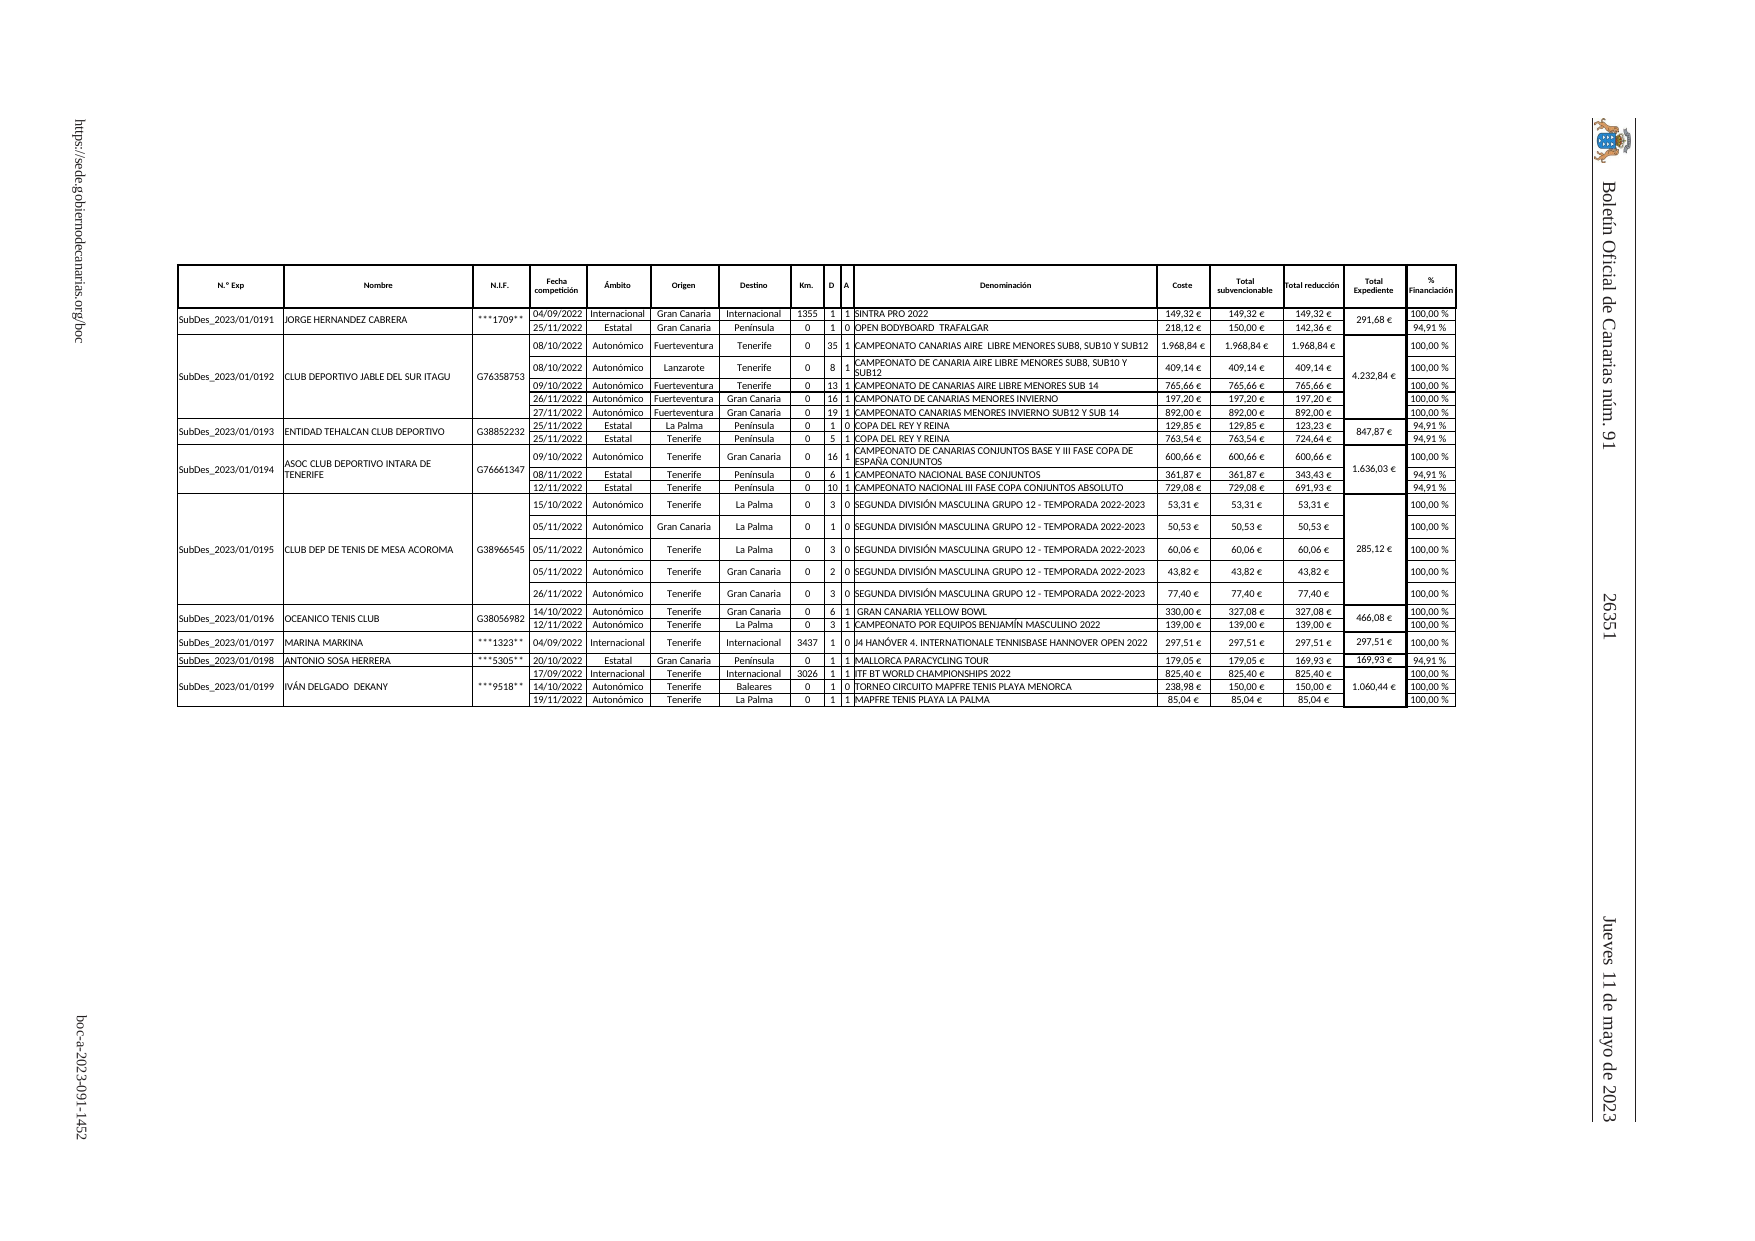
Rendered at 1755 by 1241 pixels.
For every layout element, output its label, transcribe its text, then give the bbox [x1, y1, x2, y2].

table_cell IVÁN DELGADO DEKANY [284, 667, 472, 706]
table_cell CAMPEONATO POR EQUIPOS BENJAMÍN MASCULINO 2022 [855, 619, 1157, 631]
table_cell 50,53 € [1284, 516, 1343, 537]
table_cell ***1709** [473, 309, 529, 333]
table_cell Autonómico [587, 393, 650, 404]
table_cell SEGUNDA DIVISIÓN MASCULINA GRUPO 12 - TEMPORADA 2022-2023 [855, 561, 1157, 582]
table_cell 26/11/2022 [530, 583, 586, 604]
table_cell 3026 [791, 667, 824, 679]
table_cell Estatal [587, 432, 650, 444]
table_cell 13 [825, 379, 841, 391]
table_cell Tenerife [651, 539, 719, 560]
table_cell 343,43 € [1284, 468, 1343, 480]
table_cell 0 [842, 583, 854, 604]
table_cell 763,54 € [1158, 432, 1210, 444]
table_cell La Palma [651, 419, 719, 431]
table_cell Tenerife [651, 561, 719, 582]
table_cell 0 [842, 539, 854, 560]
table_cell 1 [842, 445, 854, 467]
table_cell 85,04 € [1211, 694, 1283, 706]
table_cell 0 [791, 539, 824, 560]
table_cell G38966545 [473, 494, 529, 604]
table_cell Gran Canaria [720, 605, 790, 618]
table_cell Tenerife [651, 619, 719, 631]
table_cell 1.968,84 € [1158, 335, 1210, 356]
table_cell Tenerife [651, 680, 719, 693]
text 26351 [1600, 593, 1621, 642]
table_cell Península [720, 419, 790, 431]
table_cell 1.636,03 € [1345, 446, 1405, 493]
table_cell 53,31 € [1211, 494, 1283, 515]
table_cell 94,91 % [1408, 432, 1455, 444]
table_header Total subvencionable [1211, 266, 1283, 307]
table_cell 765,66 € [1211, 379, 1283, 391]
table_cell SubDes_2023/01/0195 [178, 494, 283, 604]
table_cell 327,08 € [1284, 605, 1343, 618]
table_cell Tenerife [651, 667, 719, 679]
table_cell 0 [842, 680, 854, 693]
table_cell 1 [842, 406, 854, 418]
table_header Denominación [855, 266, 1156, 307]
table_cell 100,00 % [1408, 379, 1455, 391]
table_cell JORGE HERNANDEZ CABRERA [284, 309, 472, 333]
table_cell 297,51 € [1345, 633, 1405, 653]
table_cell 08/10/2022 [530, 335, 586, 356]
table_cell 330,00 € [1158, 605, 1210, 618]
table_cell Lanzarote [651, 357, 719, 378]
table_cell Tenerife [720, 335, 790, 356]
table_cell 892,00 € [1158, 406, 1210, 418]
table_cell ASOC CLUB DEPORTIVO INTARA DE TENERIFE [284, 445, 472, 493]
table_cell Autonómico [587, 619, 650, 631]
table_cell 765,66 € [1284, 379, 1343, 391]
table_cell CAMPEONATO CANARIAS MENORES INVIERNO SUB12 Y SUB 14 [855, 406, 1157, 418]
table_cell 892,00 € [1211, 406, 1283, 418]
table_cell 238,98 € [1158, 680, 1210, 693]
table_cell 169,93 € [1345, 655, 1405, 666]
table_cell 169,93 € [1284, 654, 1343, 666]
table_cell 0 [842, 419, 854, 431]
table_cell 142,36 € [1284, 321, 1343, 333]
table_cell 94,91 % [1408, 654, 1455, 666]
table_cell OPEN BODYBOARD TRAFALGAR [855, 321, 1157, 333]
table_cell SEGUNDA DIVISIÓN MASCULINA GRUPO 12 - TEMPORADA 2022-2023 [855, 539, 1157, 560]
table_cell G38056982 [473, 605, 529, 631]
table_cell Gran Canaria [651, 309, 719, 320]
table_cell Fuerteventura [651, 335, 719, 356]
table_cell Autonómico [587, 561, 650, 582]
table_cell Autonómico [587, 406, 650, 418]
table_cell 77,40 € [1284, 583, 1343, 604]
table_cell 14/10/2022 [530, 605, 586, 618]
table_cell 0 [791, 494, 824, 515]
table_cell 1 [825, 419, 841, 431]
table_cell 361,87 € [1158, 468, 1210, 480]
table_header Fecha competición [531, 266, 586, 307]
table_cell 150,00 € [1284, 680, 1343, 693]
table_cell 327,08 € [1211, 605, 1283, 618]
table_cell 1 [825, 694, 841, 706]
table_cell 123,23 € [1284, 419, 1343, 431]
table_cell J4 HANÓVER 4. INTERNATIONALE TENNISBASE HANNOVER OPEN 2022 [855, 632, 1157, 653]
table_cell 100,00 % [1408, 393, 1455, 404]
table_cell 3437 [791, 632, 824, 653]
table_header N.I.F. [474, 266, 529, 307]
table_cell 15/10/2022 [530, 494, 586, 515]
table_cell Gran Canaria [720, 406, 790, 418]
table_cell 09/10/2022 [530, 379, 586, 391]
table_cell 1 [825, 654, 841, 666]
table_cell Tenerife [651, 481, 719, 493]
text Boletín Oficial de Canarias núm. 91 [1599, 181, 1620, 453]
table_cell SubDes_2023/01/0192 [178, 335, 283, 418]
table_cell Internacional [587, 667, 650, 679]
table_cell ***5305** [473, 654, 529, 666]
table_cell Autonómico [587, 680, 650, 693]
table_cell 0 [791, 605, 824, 618]
table_cell 179,05 € [1211, 654, 1283, 666]
table_cell Tenerife [651, 468, 719, 480]
table_cell 1 [842, 605, 854, 618]
table_cell 85,04 € [1284, 694, 1343, 706]
table_cell Gran Canaria [720, 561, 790, 582]
table_cell GRAN CANARIA YELLOW BOWL [855, 605, 1157, 618]
table_cell Tenerife [651, 494, 719, 515]
table_header % Financiación [1408, 266, 1455, 307]
table_cell 60,06 € [1211, 539, 1283, 560]
table_cell 847,87 € [1345, 420, 1405, 444]
table_cell 466,08 € [1345, 606, 1405, 631]
table_cell 409,14 € [1158, 357, 1210, 378]
table_cell CAMPEONATO DE CANARIA AIRE LIBRE MENORES SUB8, SUB10 Y SUB12 [855, 357, 1157, 378]
table_cell 0 [791, 445, 824, 467]
table_cell 150,00 € [1211, 321, 1283, 333]
table_cell 1 [842, 379, 854, 391]
table_cell 05/11/2022 [530, 561, 586, 582]
table_cell 85,04 € [1158, 694, 1210, 706]
table_cell 139,00 € [1158, 619, 1210, 631]
table_cell Autonómico [587, 539, 650, 560]
table_cell 1 [842, 335, 854, 356]
table_cell 43,82 € [1211, 561, 1283, 582]
table_cell CLUB DEP DE TENIS DE MESA ACOROMA [284, 494, 472, 604]
table_cell 1 [842, 393, 854, 404]
table_cell COPA DEL REY Y REINA [855, 432, 1157, 444]
table_cell 825,40 € [1284, 667, 1343, 679]
table_cell Autonómico [587, 445, 650, 467]
table_cell Internacional [720, 309, 790, 320]
table_cell 129,85 € [1158, 419, 1210, 431]
table_cell Autonómico [587, 494, 650, 515]
table_cell G76661347 [473, 445, 529, 493]
table_cell 6 [825, 468, 841, 480]
table_cell 0 [791, 561, 824, 582]
table_cell 892,00 € [1284, 406, 1343, 418]
table_cell 100,00 % [1408, 516, 1455, 537]
table_cell 0 [791, 357, 824, 378]
table_cell 1 [842, 619, 854, 631]
table_header Destino [720, 266, 790, 307]
table_cell Internacional [720, 667, 790, 679]
table_cell CAMPEONATO DE CANARIAS AIRE LIBRE MENORES SUB 14 [855, 379, 1157, 391]
table_cell Autonómico [587, 516, 650, 537]
table_cell 218,12 € [1158, 321, 1210, 333]
table_cell 0 [791, 406, 824, 418]
table_cell Tenerife [651, 583, 719, 604]
text boc-a-2023-091-1452 [74, 1016, 91, 1145]
table_cell 825,40 € [1158, 667, 1210, 679]
table_cell 1 [842, 432, 854, 444]
table_cell 197,20 € [1284, 393, 1343, 404]
table_cell 149,32 € [1211, 309, 1283, 320]
table_cell 409,14 € [1284, 357, 1343, 378]
table_cell 19 [825, 406, 841, 418]
table_cell COPA DEL REY Y REINA [855, 419, 1157, 431]
table_cell La Palma [720, 539, 790, 560]
table_cell Internacional [587, 632, 650, 653]
table_cell ITF BT WORLD CHAMPIONSHIPS 2022 [855, 667, 1157, 679]
table_cell 0 [791, 432, 824, 444]
table_cell 14/10/2022 [530, 680, 586, 693]
table_cell Baleares [720, 680, 790, 693]
table_cell 26/11/2022 [530, 393, 586, 404]
table_cell 3 [825, 583, 841, 604]
table_cell 77,40 € [1158, 583, 1210, 604]
table_cell Autonómico [587, 694, 650, 706]
table_cell 0 [791, 393, 824, 404]
table_cell 1355 [791, 309, 824, 320]
table_cell 129,85 € [1211, 419, 1283, 431]
table_cell 16 [825, 445, 841, 467]
table_cell 27/11/2022 [530, 406, 586, 418]
table_header Ámbito [588, 266, 650, 307]
table_cell Estatal [587, 321, 650, 333]
table_cell 100,00 % [1408, 494, 1455, 515]
table_cell 729,08 € [1158, 481, 1210, 493]
table_cell 0 [791, 680, 824, 693]
table_cell Autonómico [587, 583, 650, 604]
table_cell 77,40 € [1211, 583, 1283, 604]
table_cell 1.968,84 € [1284, 335, 1343, 356]
table_cell 1 [825, 667, 841, 679]
table_header Total Expediente [1345, 266, 1405, 307]
table_cell 0 [791, 481, 824, 493]
table_cell 12/11/2022 [530, 619, 586, 631]
table_cell 825,40 € [1211, 667, 1283, 679]
table_cell ***9518** [473, 667, 529, 706]
table_cell G76358753 [473, 335, 529, 418]
table_cell 1 [825, 321, 841, 333]
table_cell 691,93 € [1284, 481, 1343, 493]
table_cell 297,51 € [1211, 632, 1283, 653]
table_cell La Palma [720, 494, 790, 515]
table_cell SubDes_2023/01/0193 [178, 419, 283, 444]
table_cell 600,66 € [1211, 445, 1283, 467]
table_cell Autonómico [587, 357, 650, 378]
table_cell 8 [825, 357, 841, 378]
table_header Origen [652, 266, 718, 307]
table_cell 100,00 % [1408, 605, 1455, 618]
table_cell 100,00 % [1408, 694, 1455, 706]
table_cell Fuerteventura [651, 379, 719, 391]
table_cell Fuerteventura [651, 406, 719, 418]
table_cell Península [720, 481, 790, 493]
table_cell SubDes_2023/01/0197 [178, 632, 283, 653]
table_cell 09/10/2022 [530, 445, 586, 467]
table_cell 100,00 % [1408, 619, 1455, 631]
table_cell Península [720, 654, 790, 666]
table_cell 1 [842, 667, 854, 679]
table_cell 3 [825, 619, 841, 631]
table_cell 0 [791, 583, 824, 604]
table_cell 150,00 € [1211, 680, 1283, 693]
table_cell 19/11/2022 [530, 694, 586, 706]
table_cell 25/11/2022 [530, 321, 586, 333]
table_cell 43,82 € [1284, 561, 1343, 582]
table_cell 600,66 € [1158, 445, 1210, 467]
table_cell 763,54 € [1211, 432, 1283, 444]
table_cell 1 [825, 516, 841, 537]
table_cell Gran Canaria [720, 445, 790, 467]
table_cell Tenerife [651, 694, 719, 706]
table_header N.º Exp [179, 266, 283, 307]
table_cell Tenerife [720, 357, 790, 378]
table_cell 08/11/2022 [530, 468, 586, 480]
table_cell 1.060,44 € [1345, 668, 1405, 706]
table_cell 1.968,84 € [1211, 335, 1283, 356]
table_cell 100,00 % [1408, 561, 1455, 582]
table_header Nombre [285, 266, 472, 307]
table_cell 50,53 € [1158, 516, 1210, 537]
table_cell CAMPONATO DE CANARIAS MENORES INVIERNO [855, 393, 1157, 404]
table_cell ENTIDAD TEHALCAN CLUB DEPORTIVO [284, 419, 472, 444]
table_cell 1 [842, 694, 854, 706]
table_cell 0 [791, 468, 824, 480]
table_cell 43,82 € [1158, 561, 1210, 582]
table_cell Gran Canaria [720, 393, 790, 404]
table_cell SINTRA PRO 2022 [855, 309, 1157, 320]
table_cell Estatal [587, 419, 650, 431]
table_cell 0 [791, 419, 824, 431]
table_cell SubDes_2023/01/0198 [178, 654, 283, 666]
table_cell Estatal [587, 468, 650, 480]
table_header Coste [1158, 266, 1209, 307]
table_cell Tenerife [651, 445, 719, 467]
table_cell 94,91 % [1408, 481, 1455, 493]
table_cell 0 [791, 654, 824, 666]
table_cell Gran Canaria [651, 321, 719, 333]
table_cell 0 [791, 619, 824, 631]
table_cell 100,00 % [1408, 309, 1455, 320]
table_cell Autonómico [587, 605, 650, 618]
table_cell 1 [842, 481, 854, 493]
table_cell Tenerife [651, 632, 719, 653]
table_cell 1 [842, 309, 854, 320]
table_cell MALLORCA PARACYCLING TOUR [855, 654, 1157, 666]
table_cell Gran Canaria [651, 654, 719, 666]
table_cell 4.232,84 € [1345, 336, 1405, 418]
table_cell 1 [842, 357, 854, 378]
table_cell 05/11/2022 [530, 516, 586, 537]
table_cell 1 [825, 680, 841, 693]
table_cell 0 [842, 561, 854, 582]
table_cell 100,00 % [1408, 335, 1455, 356]
table_cell Tenerife [720, 379, 790, 391]
table_cell 765,66 € [1158, 379, 1210, 391]
table_cell ANTONIO SOSA HERRERA [284, 654, 472, 666]
table_cell Península [720, 468, 790, 480]
table_cell Tenerife [651, 605, 719, 618]
table_cell MAPFRE TENIS PLAYA LA PALMA [855, 694, 1157, 706]
table_cell SubDes_2023/01/0191 [178, 309, 283, 333]
table_cell 100,00 % [1408, 357, 1455, 378]
table_cell SEGUNDA DIVISIÓN MASCULINA GRUPO 12 - TEMPORADA 2022-2023 [855, 494, 1157, 515]
table_cell 729,08 € [1211, 481, 1283, 493]
table_cell 20/10/2022 [530, 654, 586, 666]
table_cell 100,00 % [1408, 539, 1455, 560]
table_cell 6 [825, 605, 841, 618]
table_cell 0 [791, 379, 824, 391]
table_cell 94,91 % [1408, 321, 1455, 333]
table_cell 05/11/2022 [530, 539, 586, 560]
table_cell 3 [825, 494, 841, 515]
table_cell 1 [842, 468, 854, 480]
table_cell 60,06 € [1158, 539, 1210, 560]
table_cell 1 [842, 654, 854, 666]
table_cell 100,00 % [1408, 583, 1455, 604]
table_cell 0 [842, 494, 854, 515]
table_cell La Palma [720, 694, 790, 706]
table_cell 361,87 € [1211, 468, 1283, 480]
table_cell 08/10/2022 [530, 357, 586, 378]
table_cell 1 [825, 632, 841, 653]
table_cell 25/11/2022 [530, 432, 586, 444]
table_cell 0 [791, 321, 824, 333]
table_cell SEGUNDA DIVISIÓN MASCULINA GRUPO 12 - TEMPORADA 2022-2023 [855, 516, 1157, 537]
table_cell 0 [842, 632, 854, 653]
table_cell 0 [842, 516, 854, 537]
table_cell CAMPEONATO NACIONAL III FASE COPA CONJUNTOS ABSOLUTO [855, 481, 1157, 493]
table_cell MARINA MARKINA [284, 632, 472, 653]
table_cell 724,64 € [1284, 432, 1343, 444]
table_cell 3 [825, 539, 841, 560]
table_cell 60,06 € [1284, 539, 1343, 560]
table_header D [825, 266, 840, 307]
table_cell 94,91 % [1408, 468, 1455, 480]
table_cell 149,32 € [1284, 309, 1343, 320]
table_cell 0 [791, 335, 824, 356]
table_header Total reducción [1285, 266, 1343, 307]
table_cell 0 [791, 516, 824, 537]
text https://sede.gobiernodecanarias.org/boc [72, 119, 89, 353]
table_cell 0 [842, 321, 854, 333]
table_cell CAMPEONATO CANARIAS AIRE LIBRE MENORES SUB8, SUB10 Y SUB12 [855, 335, 1157, 356]
table_cell Gran Canaria [720, 583, 790, 604]
table_cell 53,31 € [1158, 494, 1210, 515]
table_cell 297,51 € [1284, 632, 1343, 653]
table_cell SubDes_2023/01/0199 [178, 667, 283, 706]
table_cell 600,66 € [1284, 445, 1343, 467]
table_cell SubDes_2023/01/0196 [178, 605, 283, 631]
table_cell Gran Canaria [651, 516, 719, 537]
table_cell 285,12 € [1345, 495, 1405, 604]
table_cell Península [720, 321, 790, 333]
table_cell 16 [825, 393, 841, 404]
table_header A [842, 266, 853, 307]
table_cell Internacional [720, 632, 790, 653]
text Jueves 11 de mayo de 2023 [1600, 916, 1621, 1124]
table_cell SEGUNDA DIVISIÓN MASCULINA GRUPO 12 - TEMPORADA 2022-2023 [855, 583, 1157, 604]
table_cell La Palma [720, 619, 790, 631]
table_cell Autonómico [587, 335, 650, 356]
table_cell Internacional [587, 309, 650, 320]
table_cell 12/11/2022 [530, 481, 586, 493]
table_cell Península [720, 432, 790, 444]
table_cell CLUB DEPORTIVO JABLE DEL SUR ITAGU [284, 335, 472, 418]
table_header Km. [792, 266, 823, 307]
table_cell 04/09/2022 [530, 309, 586, 320]
table_cell 50,53 € [1211, 516, 1283, 537]
table_cell G38852232 [473, 419, 529, 444]
table_cell 100,00 % [1408, 406, 1455, 418]
table_cell 149,32 € [1158, 309, 1210, 320]
table_cell Autonómico [587, 379, 650, 391]
table_cell 291,68 € [1345, 309, 1405, 333]
table_cell La Palma [720, 516, 790, 537]
table_cell 1 [825, 309, 841, 320]
table_cell 179,05 € [1158, 654, 1210, 666]
table_cell Estatal [587, 654, 650, 666]
table_cell Estatal [587, 481, 650, 493]
table_cell 0 [791, 694, 824, 706]
table_cell 197,20 € [1158, 393, 1210, 404]
table_cell 04/09/2022 [530, 632, 586, 653]
table_cell 197,20 € [1211, 393, 1283, 404]
table_cell TORNEO CIRCUITO MAPFRE TENIS PLAYA MENORCA [855, 680, 1157, 693]
table_cell 100,00 % [1408, 680, 1455, 693]
table_cell 409,14 € [1211, 357, 1283, 378]
table_cell 139,00 € [1284, 619, 1343, 631]
table_cell CAMPEONATO NACIONAL BASE CONJUNTOS [855, 468, 1157, 480]
table_cell CAMPEONATO DE CANARIAS CONJUNTOS BASE Y III FASE COPA DE ESPAÑA CONJUNTOS [855, 445, 1157, 467]
table_cell 10 [825, 481, 841, 493]
table_cell 139,00 € [1211, 619, 1283, 631]
table_cell ***1323** [473, 632, 529, 653]
table_cell 100,00 % [1408, 667, 1455, 679]
table_cell 53,31 € [1284, 494, 1343, 515]
table_cell 25/11/2022 [530, 419, 586, 431]
table_cell 94,91 % [1408, 419, 1455, 431]
table_cell OCEANICO TENIS CLUB [284, 605, 472, 631]
table_cell Fuerteventura [651, 393, 719, 404]
table_cell 100,00 % [1408, 632, 1455, 653]
table_cell 35 [825, 335, 841, 356]
table_cell SubDes_2023/01/0194 [178, 445, 283, 493]
table_cell 17/09/2022 [530, 667, 586, 679]
table_cell 297,51 € [1158, 632, 1210, 653]
table_cell 100,00 % [1408, 445, 1455, 467]
table_cell 2 [825, 561, 841, 582]
table_cell 5 [825, 432, 841, 444]
table_cell Tenerife [651, 432, 719, 444]
